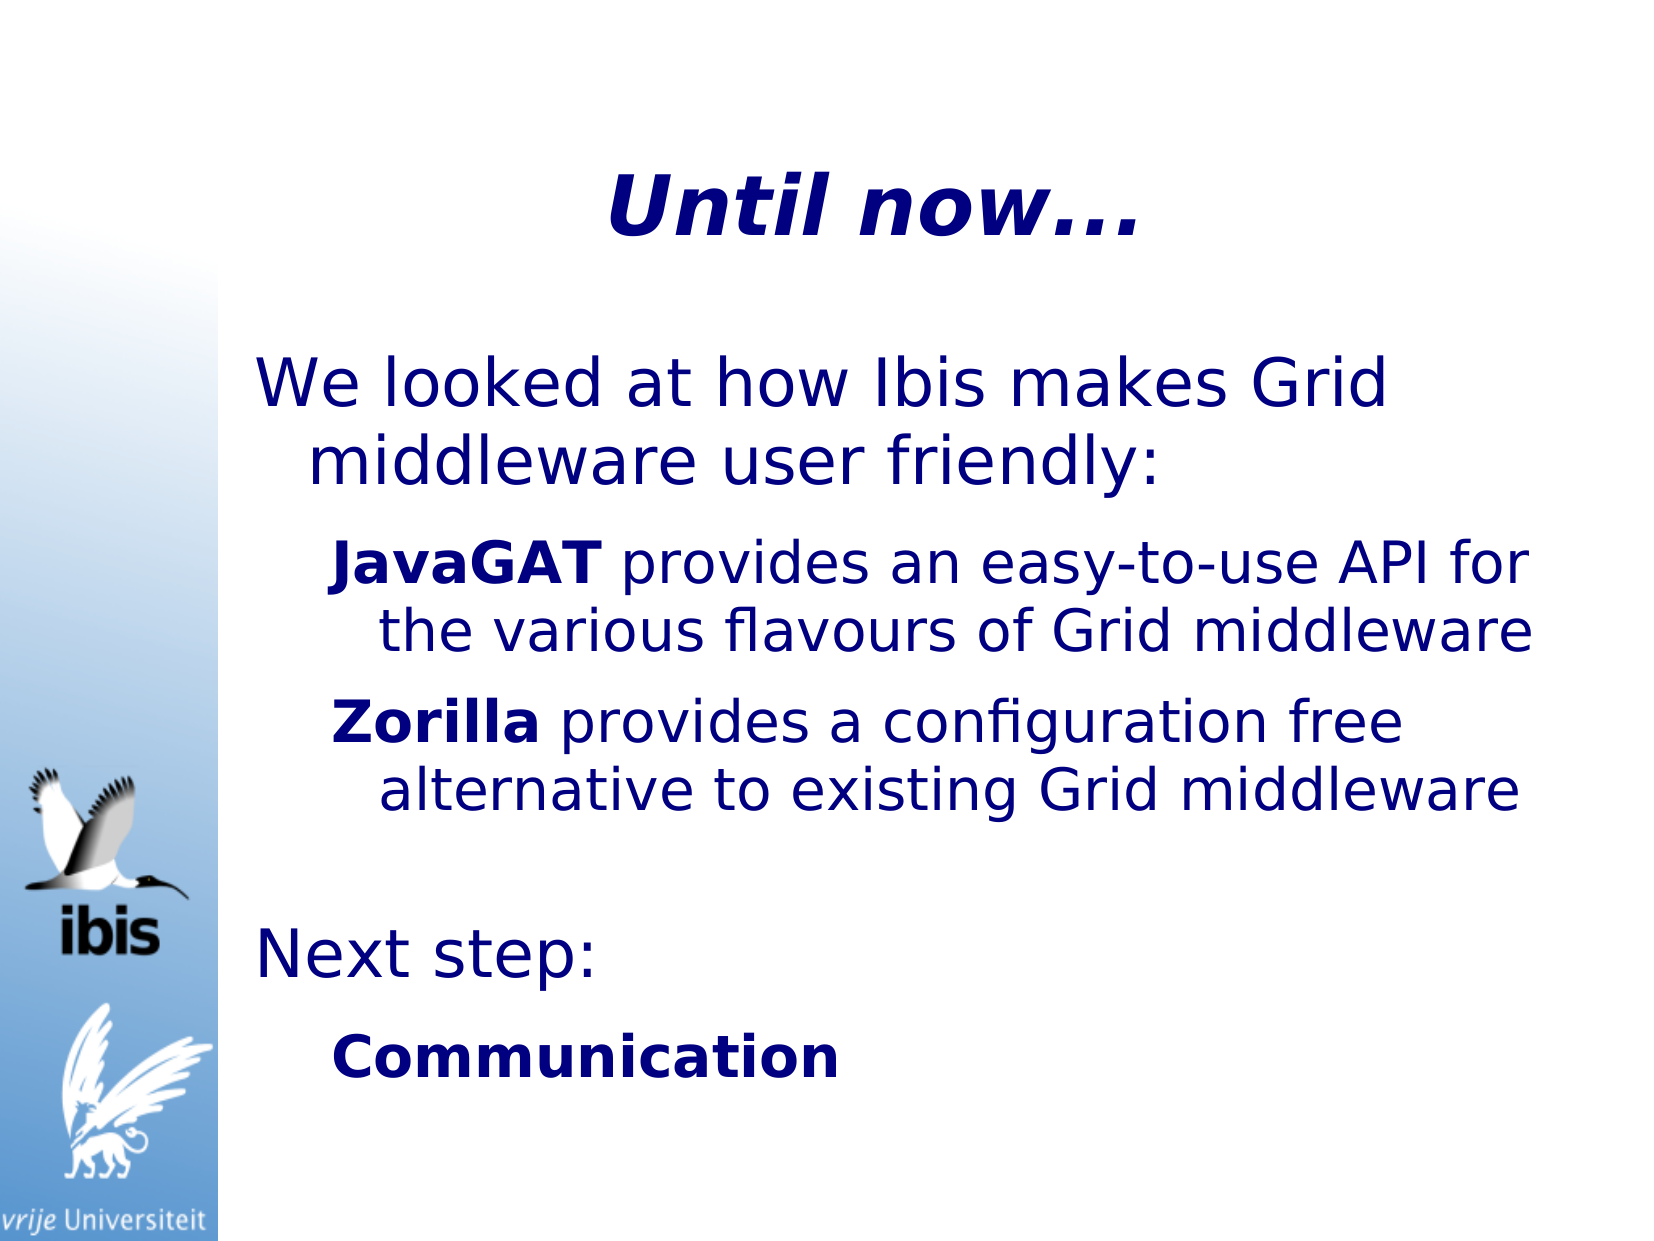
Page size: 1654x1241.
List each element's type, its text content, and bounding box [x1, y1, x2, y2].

list We looked at how Ibis makes Grid middleware user friendly: JavaGAT provides an easy-to-use API for the various flavours of Grid middleware Zorilla provides a configuration free alternative to existing Grid middleware Next step: Communication [236, 344, 1643, 1196]
picture [0, 0, 218, 1241]
title Until now... [219, 102, 1534, 311]
